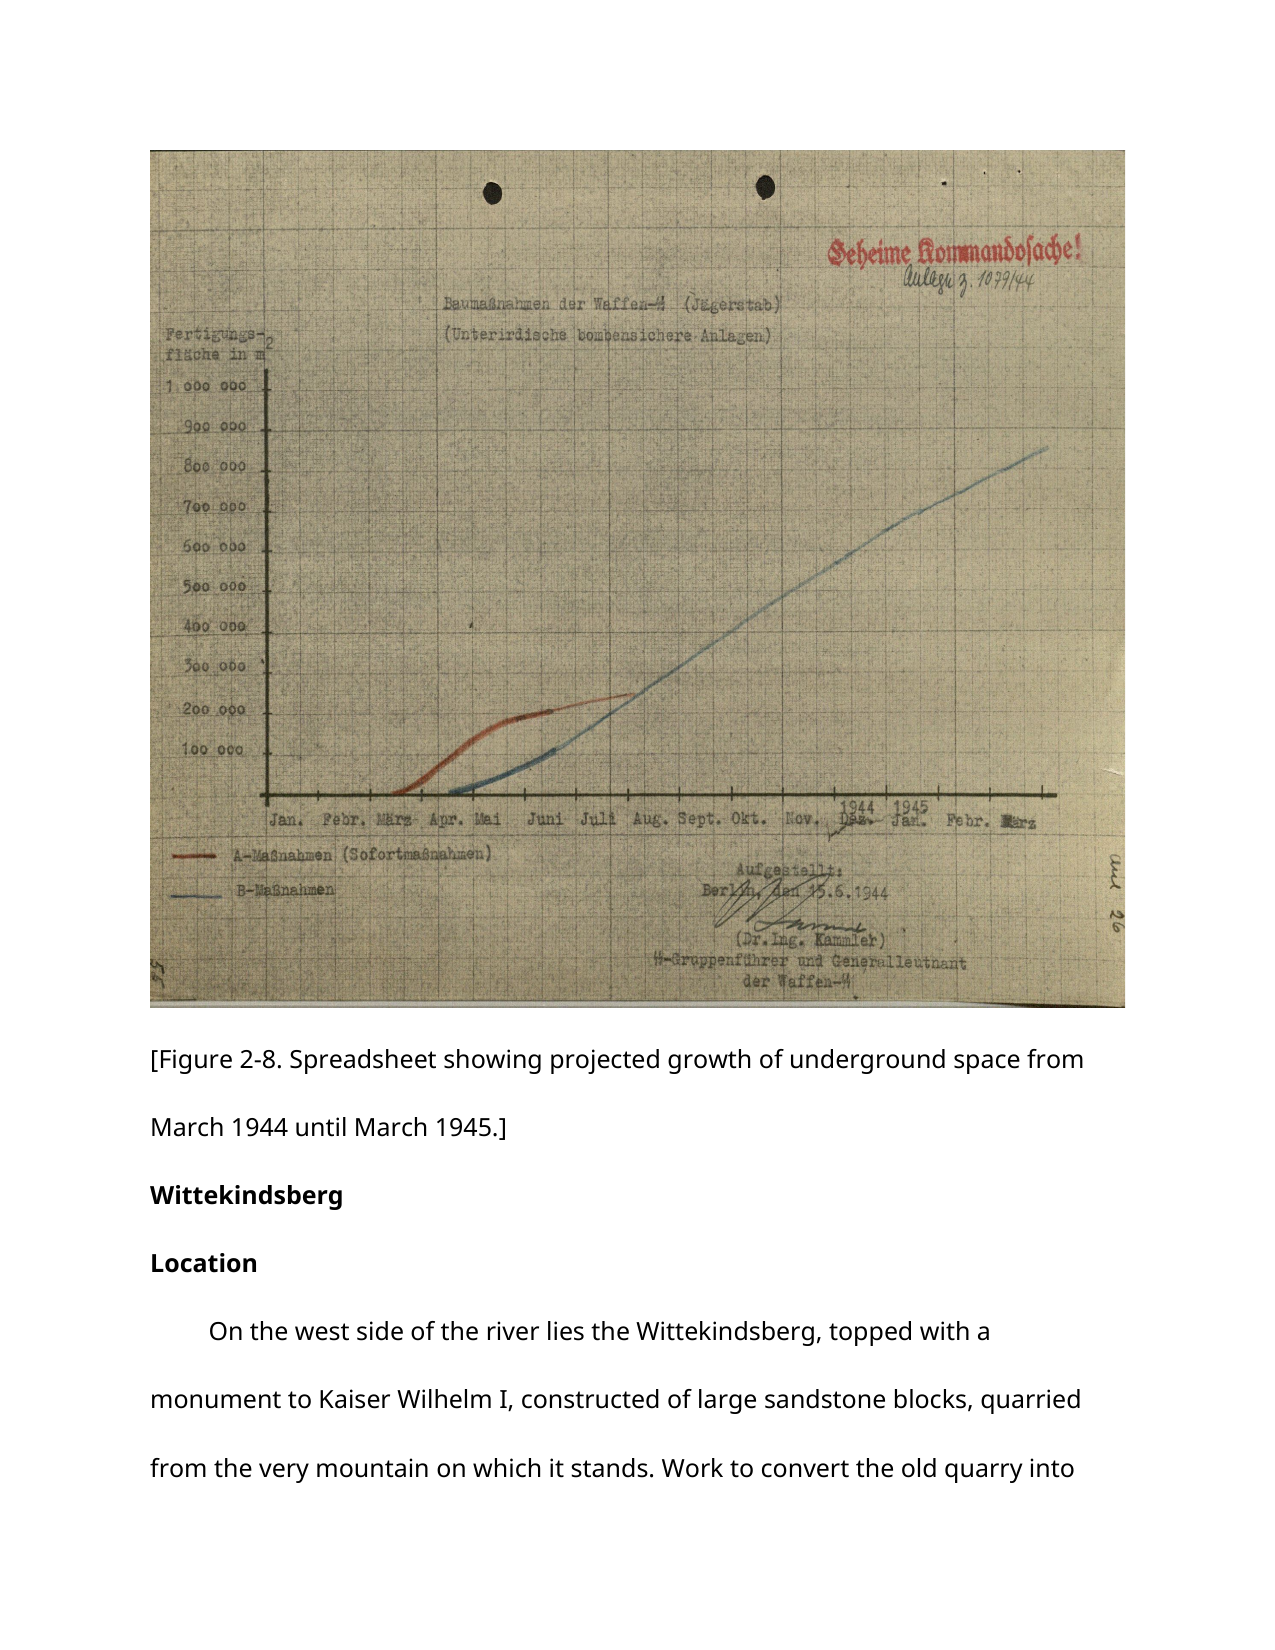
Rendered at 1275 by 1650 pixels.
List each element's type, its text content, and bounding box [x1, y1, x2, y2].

text [Figure 2-8. Spreadsheet showing projected growth of underground space from March 1944 until March 1945.] [150, 1042, 1125, 1144]
text Wittekindsberg [150, 1178, 1125, 1212]
text Location [150, 1246, 1125, 1280]
text On the west side of the river lies the Wittekindsberg, topped with a monument to Kaiser Wilhelm I, constructed of large sandstone blocks, quarried from the very mountain on which it stands. Work to convert the old quarry into [150, 1314, 1125, 1484]
picture [150, 150, 1125, 1008]
